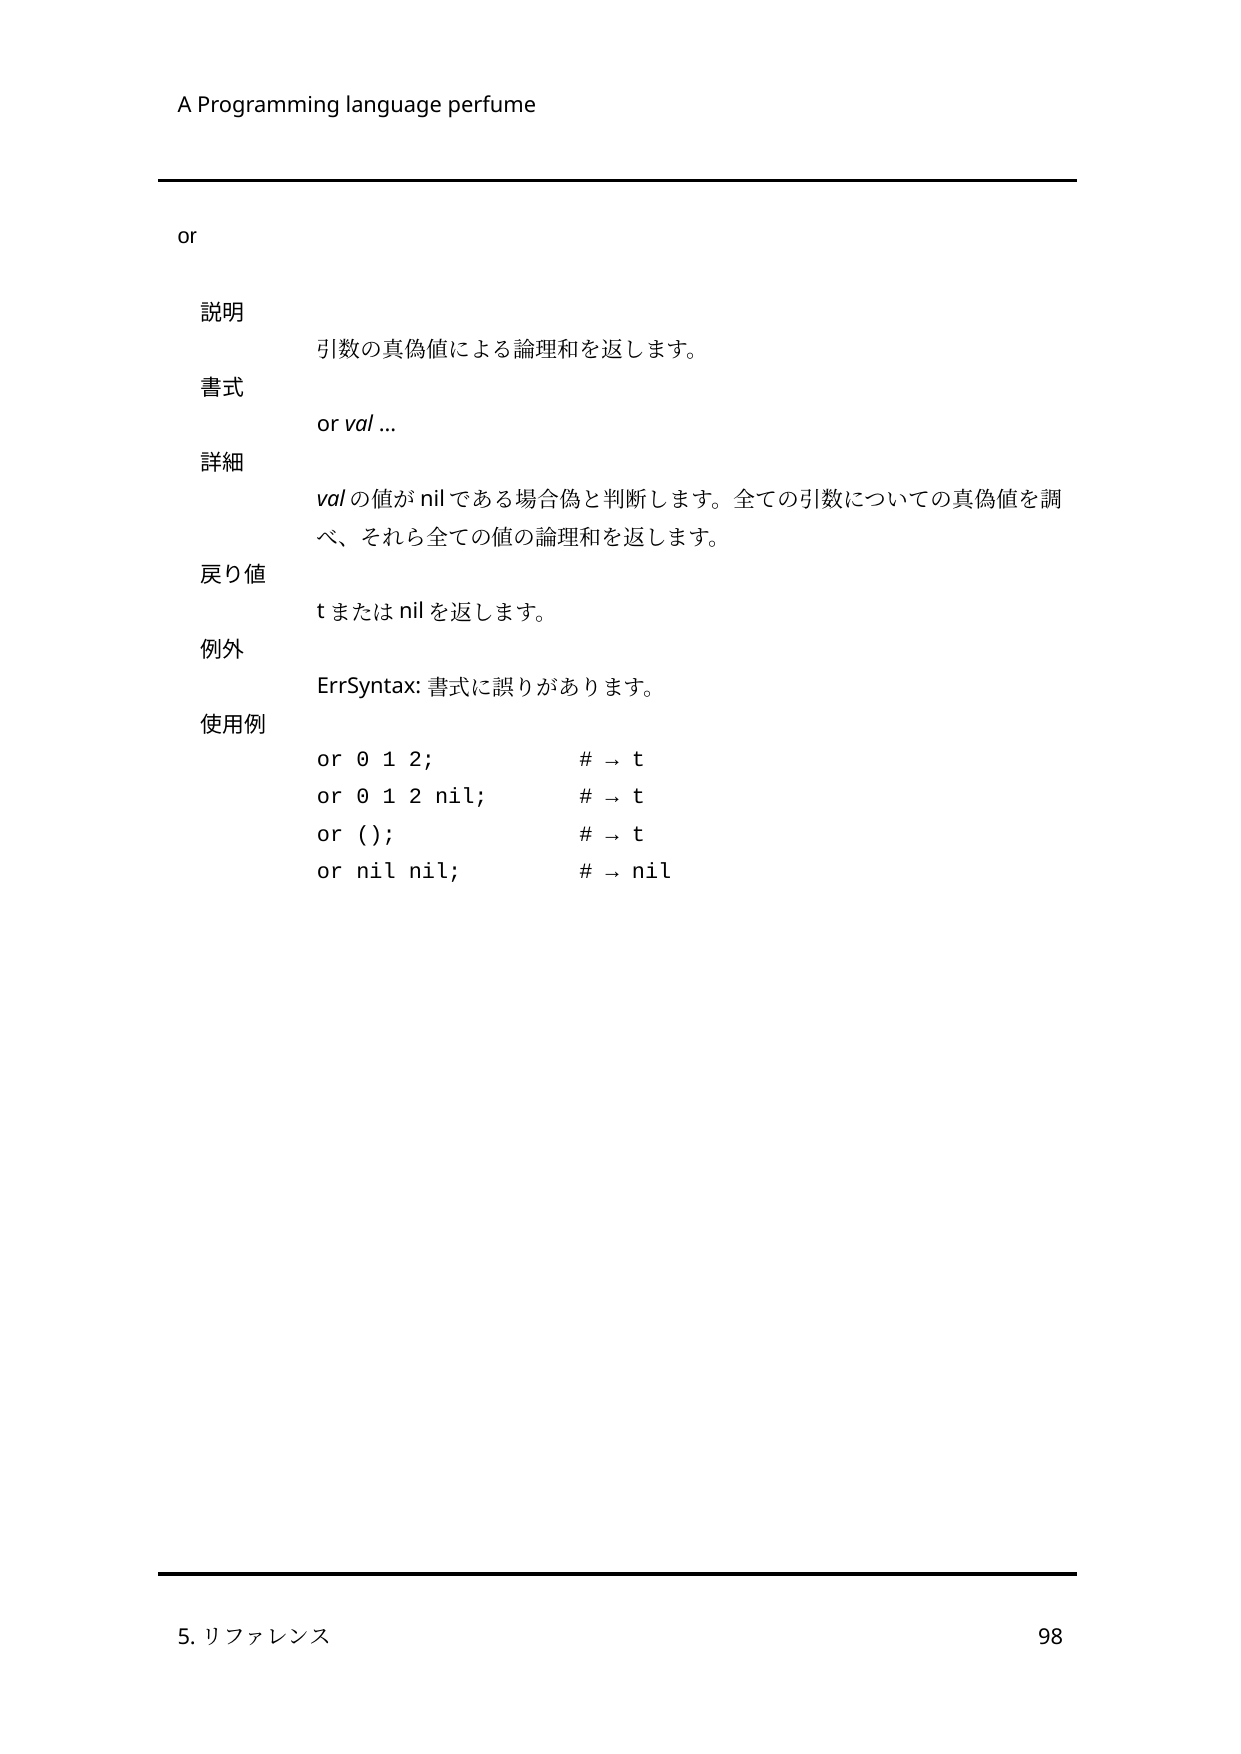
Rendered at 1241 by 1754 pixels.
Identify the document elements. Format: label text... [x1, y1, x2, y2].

table_header 引数の真偽値による論理和を返します。 [317, 292, 1063, 367]
table_cell 詳細 [200, 442, 317, 554]
table_cell valの値がnilである場合偽と判断します。全ての引数についての真偽値を調べ、それら全ての値の論理和を返します。 [317, 442, 1063, 554]
table_cell 書式 [200, 367, 317, 442]
table_header 説明 [200, 292, 317, 367]
table_cell 使用例 [200, 704, 317, 892]
table_cell ErrSyntax: 書式に誤りがあります。 [317, 629, 1063, 704]
table_cell 戻り値 [200, 554, 317, 629]
table_cell tまたはnilを返します。 [317, 554, 1063, 629]
table_cell or val ... [317, 367, 1063, 442]
table_cell or 0 1 2; # → t or 0 1 2 nil; # → t or (); # → t or nil nil; # → nil [317, 704, 1063, 892]
subtitle or [177, 217, 1063, 254]
table_cell 例外 [200, 629, 317, 704]
